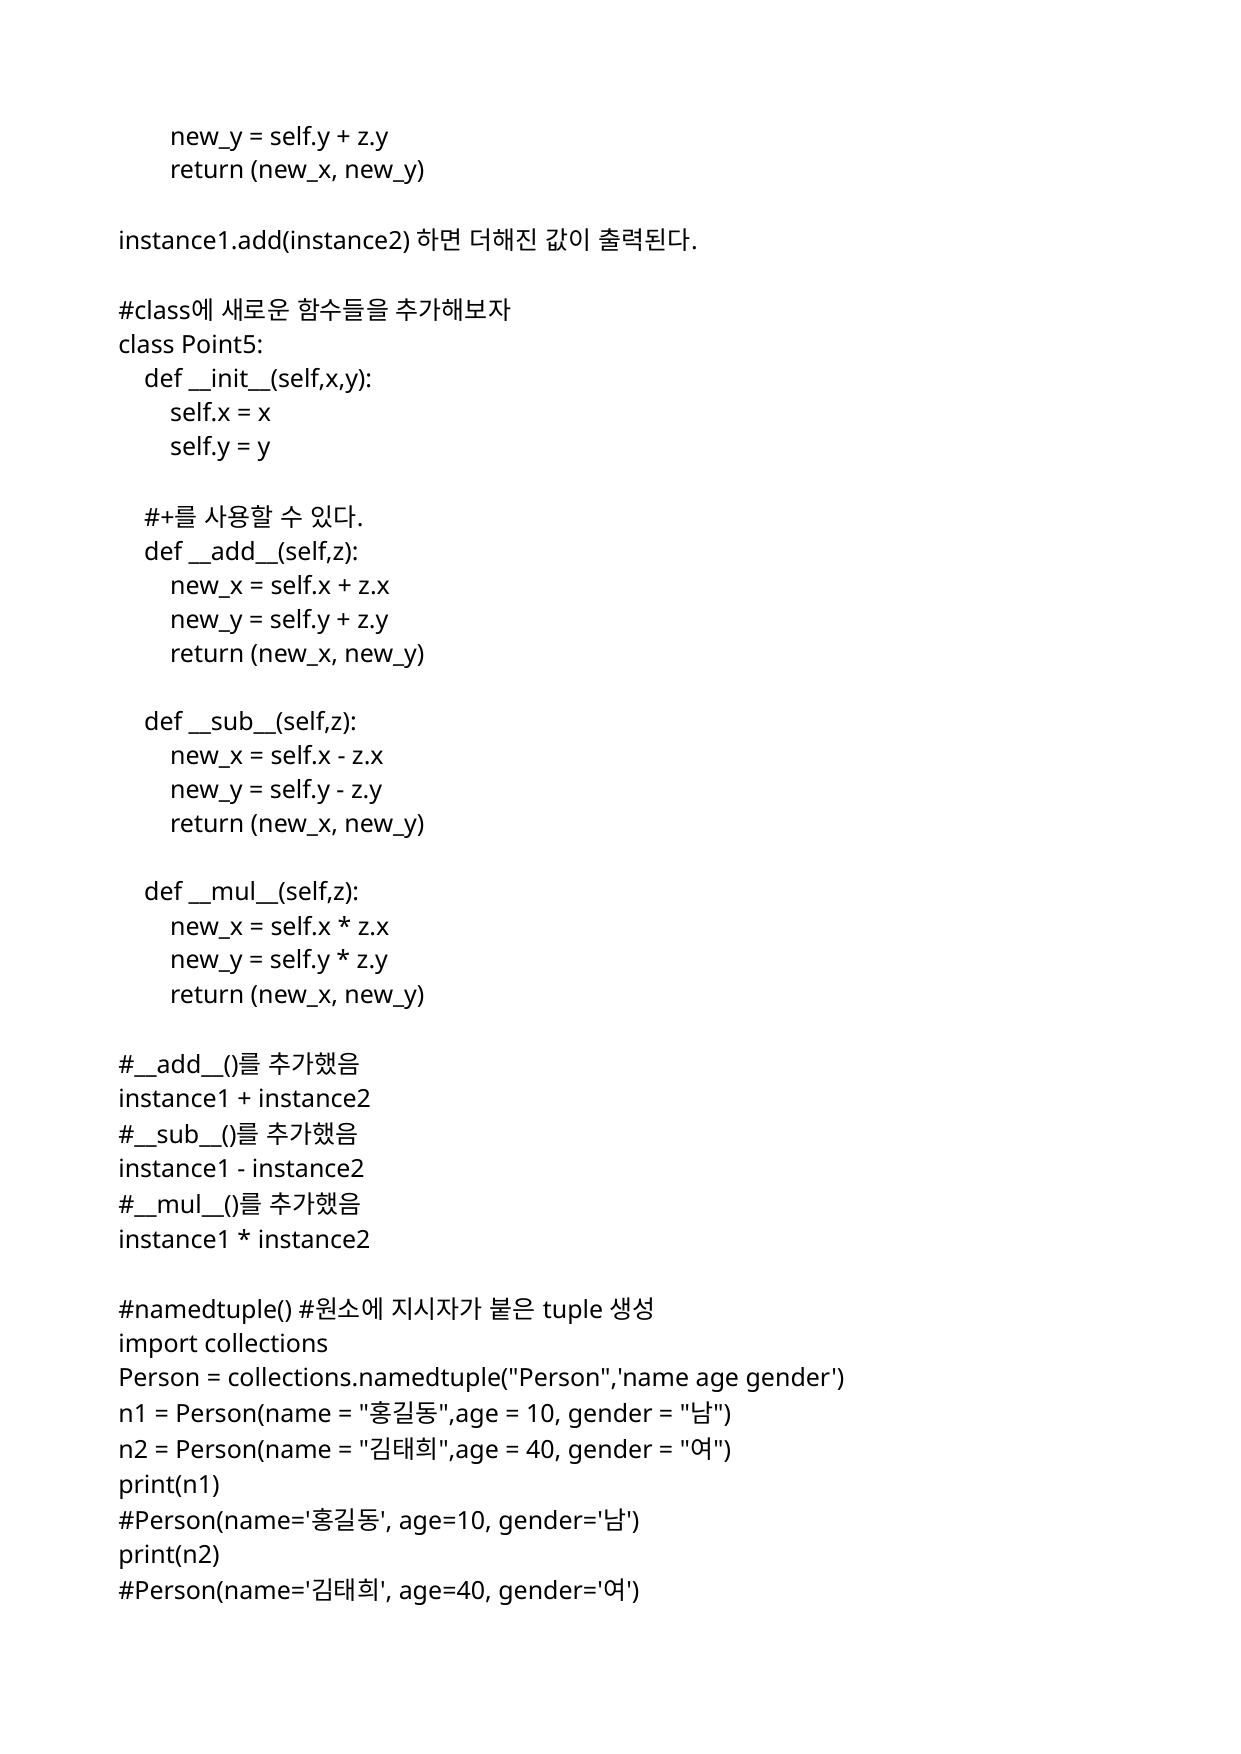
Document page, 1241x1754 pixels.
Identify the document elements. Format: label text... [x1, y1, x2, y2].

text new_x = self.x + z.x [118, 567, 1122, 602]
text class Point5: [118, 327, 1122, 361]
text #+를 사용할 수 있다. [118, 497, 1122, 533]
text #class에 새로운 함수들을 추가해보자 [118, 291, 1122, 327]
text def __sub__(self,z): [118, 704, 1122, 738]
text #__sub__()를 추가했음 [118, 1115, 1122, 1151]
text #Person(name='홍길동', age=10, gender='남') [118, 1500, 1122, 1537]
text #__add__()를 추가했음 [118, 1044, 1122, 1081]
text new_y = self.y * z.y [118, 942, 1122, 976]
text instance1 + instance2 [118, 1081, 1122, 1115]
text new_x = self.x * z.x [118, 908, 1122, 942]
text #__mul__()를 추가했음 [118, 1185, 1122, 1221]
text new_y = self.y + z.y [118, 602, 1122, 636]
text #namedtuple() #원소에 지시자가 붙은 tuple 생성 [118, 1289, 1122, 1326]
text return (new_x, new_y) [118, 806, 1122, 840]
text new_y = self.y - z.y [118, 772, 1122, 806]
text Person = collections.namedtuple("Person",'name age gender') [118, 1360, 1122, 1394]
text def __add__(self,z): [118, 533, 1122, 567]
text instance1.add(instance2) 하면 더해진 값이 출력된다. [118, 220, 1122, 257]
text import collections [118, 1326, 1122, 1360]
text new_x = self.x - z.x [118, 738, 1122, 772]
text self.x = x [118, 395, 1122, 429]
text n2 = Person(name = "김태희",age = 40, gender = "여") [118, 1430, 1122, 1466]
text self.y = y [118, 429, 1122, 463]
text return (new_x, new_y) [118, 976, 1122, 1010]
text print(n2) [118, 1537, 1122, 1571]
text instance1 - instance2 [118, 1151, 1122, 1185]
text print(n1) [118, 1466, 1122, 1500]
text instance1 * instance2 [118, 1221, 1122, 1255]
text #Person(name='김태희', age=40, gender='여') [118, 1571, 1122, 1607]
text def __init__(self,x,y): [118, 361, 1122, 395]
text new_y = self.y + z.y [118, 118, 1122, 152]
text return (new_x, new_y) [118, 152, 1122, 186]
text def __mul__(self,z): [118, 874, 1122, 908]
text return (new_x, new_y) [118, 636, 1122, 670]
text n1 = Person(name = "홍길동",age = 10, gender = "남") [118, 1394, 1122, 1430]
